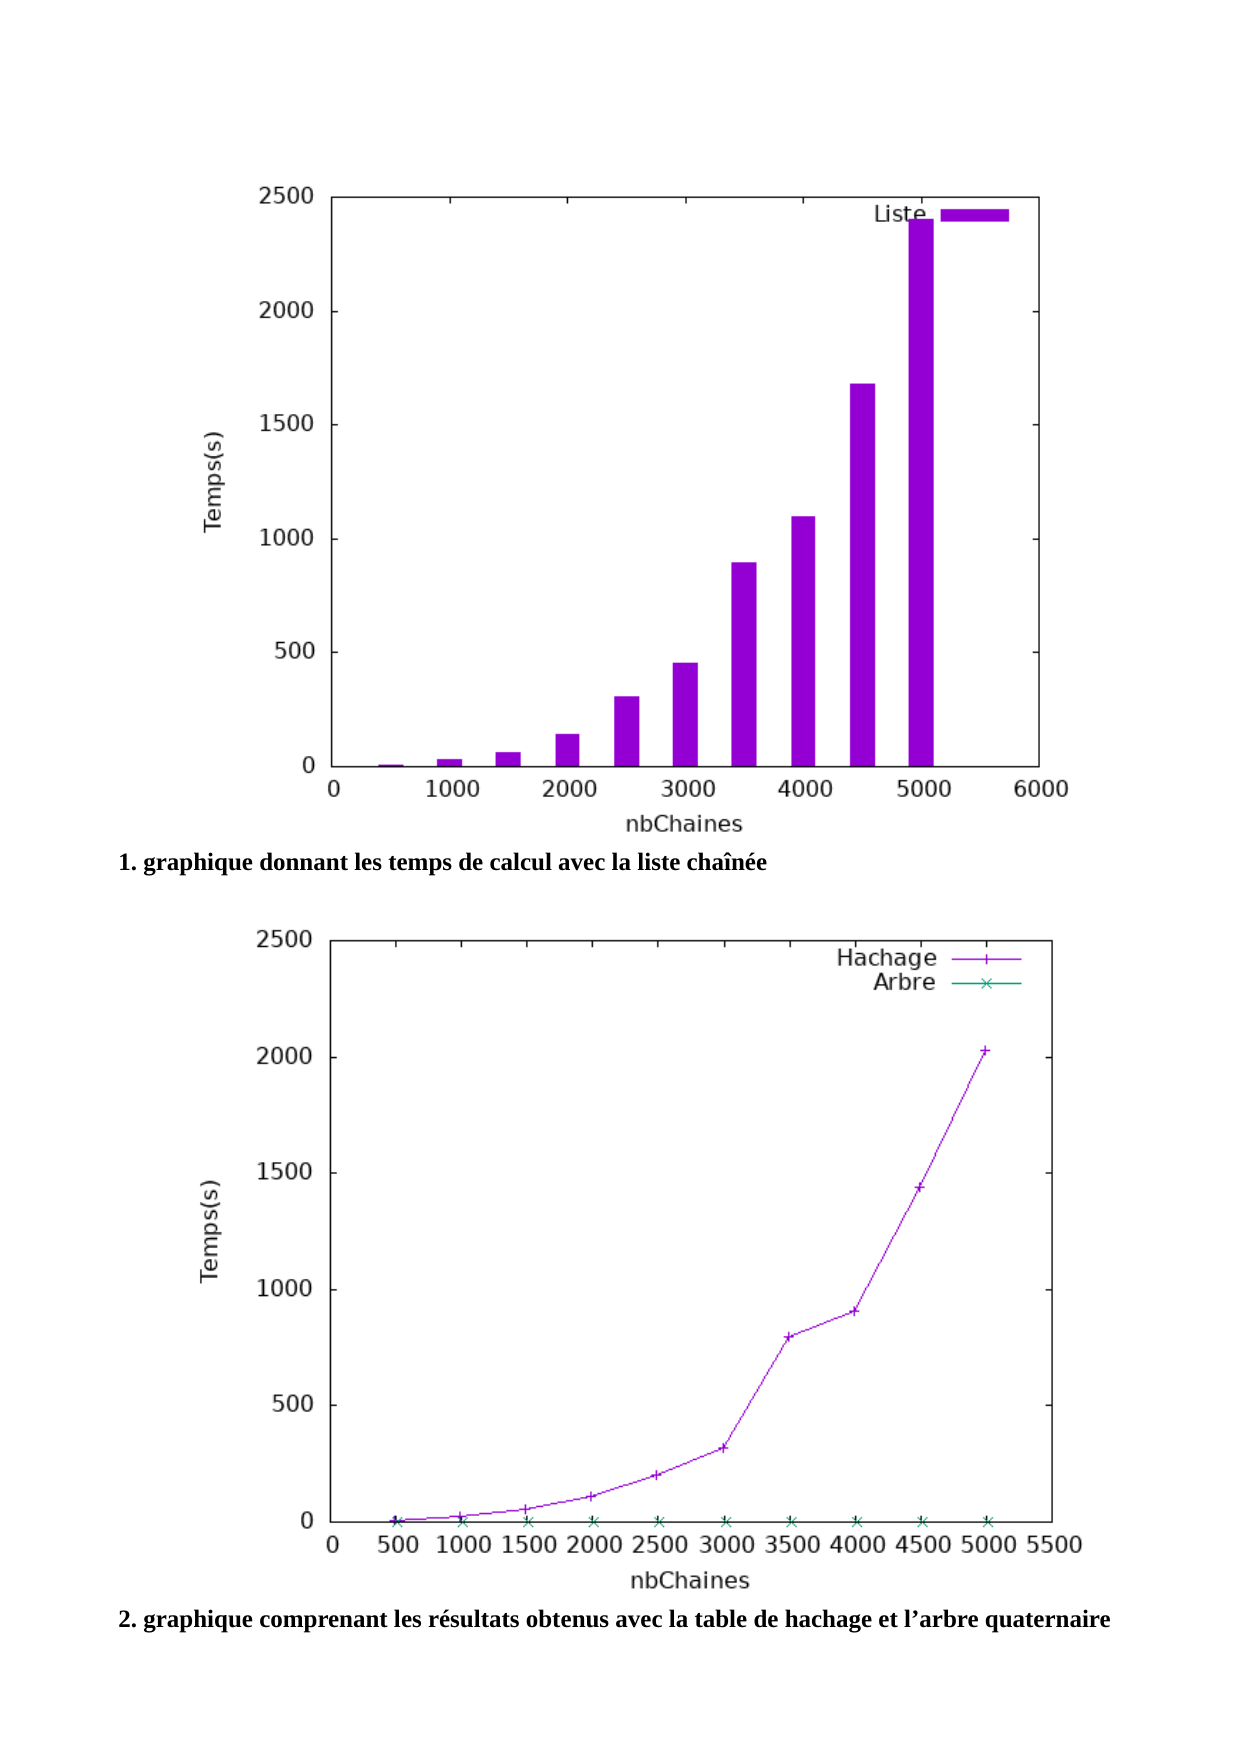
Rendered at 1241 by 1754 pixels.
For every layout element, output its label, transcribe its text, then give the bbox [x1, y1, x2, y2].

text 2. graphique comprenant les résultats obtenus avec la table de hachage et l’arbre quaternaire [118, 895, 1122, 1633]
picture [189, 916, 1100, 1600]
picture [193, 173, 1086, 843]
text 1. graphique donnant les temps de calcul avec la liste chaînée [118, 843, 1122, 876]
